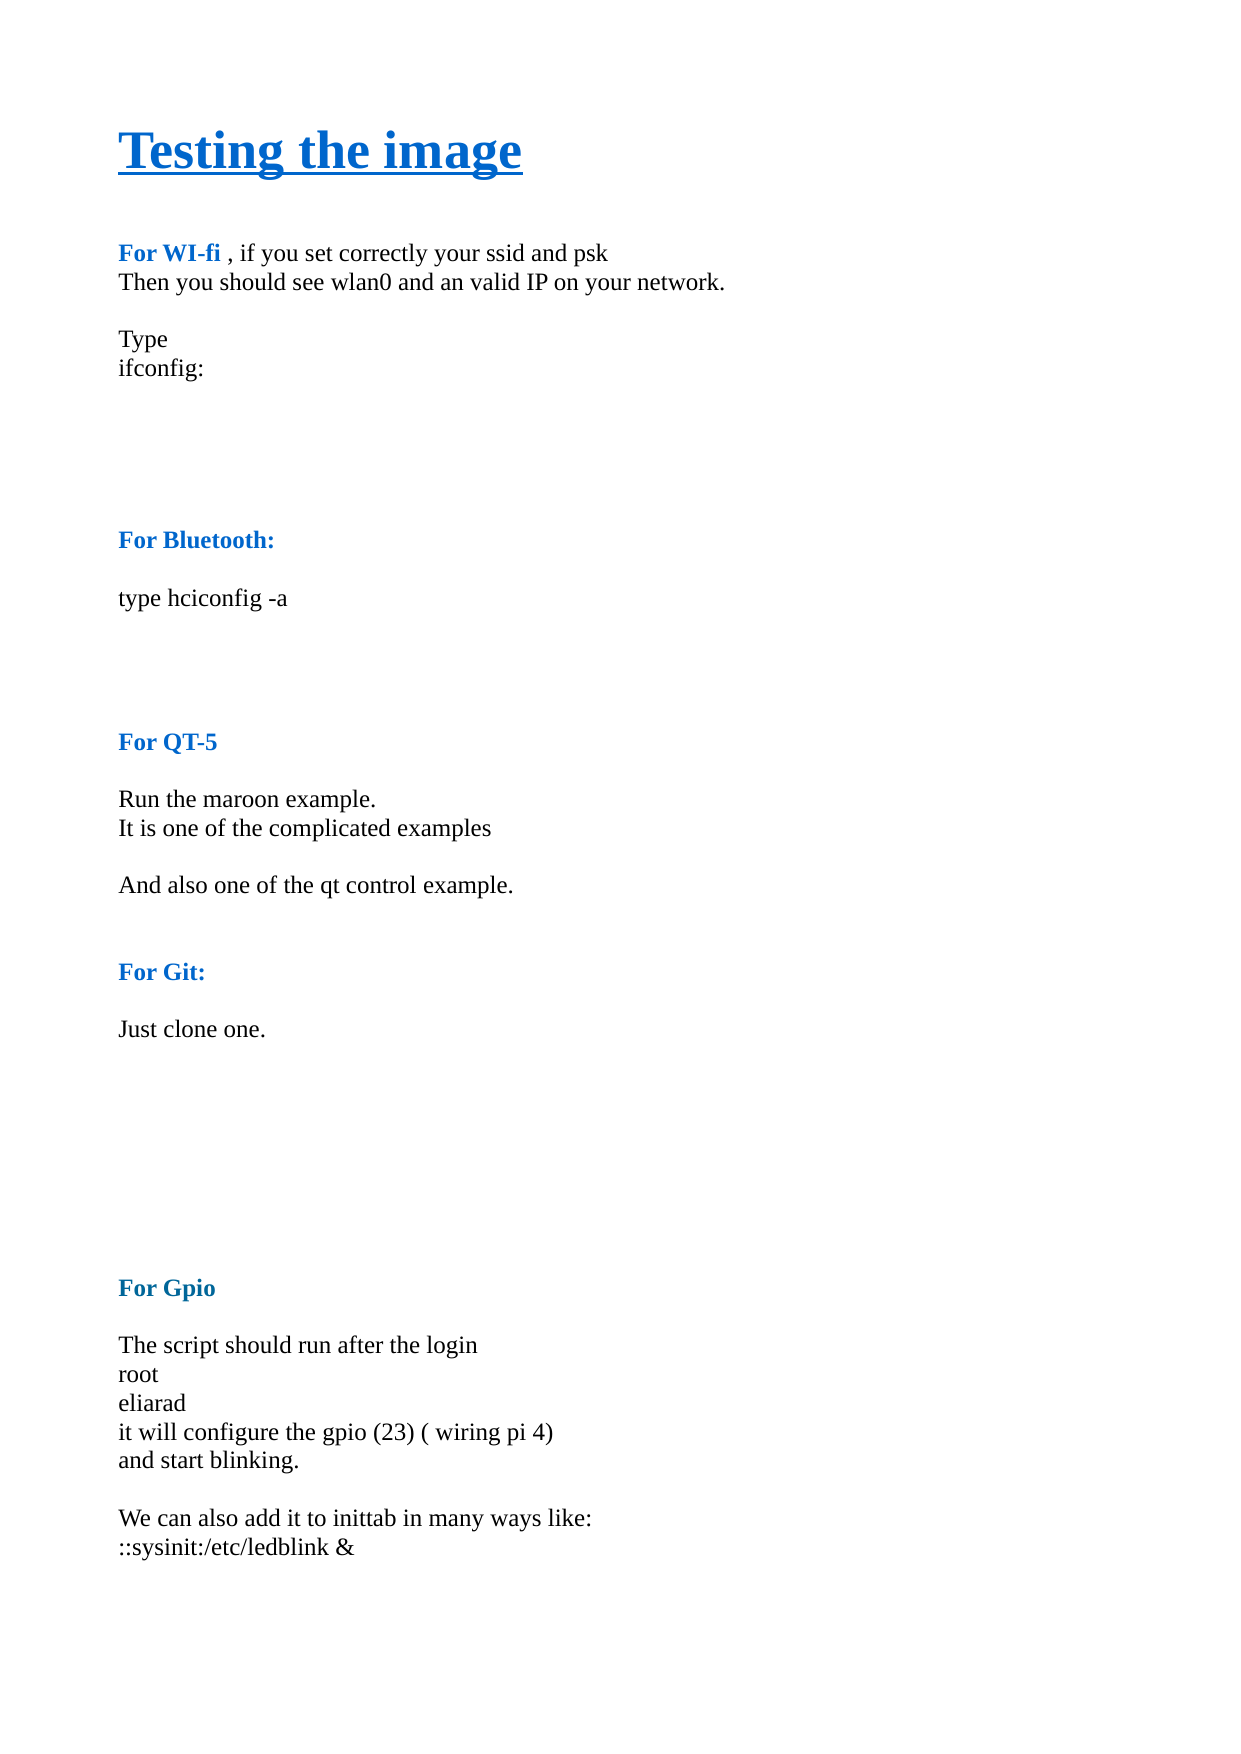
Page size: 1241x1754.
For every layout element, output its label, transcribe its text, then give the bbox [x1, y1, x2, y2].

text For Gpio [118, 1273, 1122, 1302]
text Testing the image [118, 118, 1122, 180]
text It is one of the complicated examples [118, 813, 1122, 842]
text it will configure the gpio (23) ( wiring pi 4) [118, 1417, 1122, 1445]
text For QT-5 [118, 727, 1122, 755]
text Type [118, 324, 1122, 353]
text eliarad [118, 1388, 1122, 1417]
text For Bluetooth: [118, 525, 1122, 554]
text And also one of the qt control example. [118, 870, 1122, 899]
text and start blinking. [118, 1445, 1122, 1474]
text For WI-fi , if you set correctly your ssid and psk [118, 238, 1122, 267]
text For Git: [118, 957, 1122, 985]
text root [118, 1359, 1122, 1388]
text type hciconfig -a [118, 583, 1122, 612]
text ifconfig: [118, 353, 1122, 382]
text Then you should see wlan0 and an valid IP on your network. [118, 267, 1122, 295]
text We can also add it to inittab in many ways like: [118, 1503, 1122, 1532]
text Run the maroon example. [118, 784, 1122, 813]
text ::sysinit:/etc/ledblink & [118, 1532, 1122, 1560]
text The script should run after the login [118, 1330, 1122, 1359]
text Just clone one. [118, 1014, 1122, 1043]
